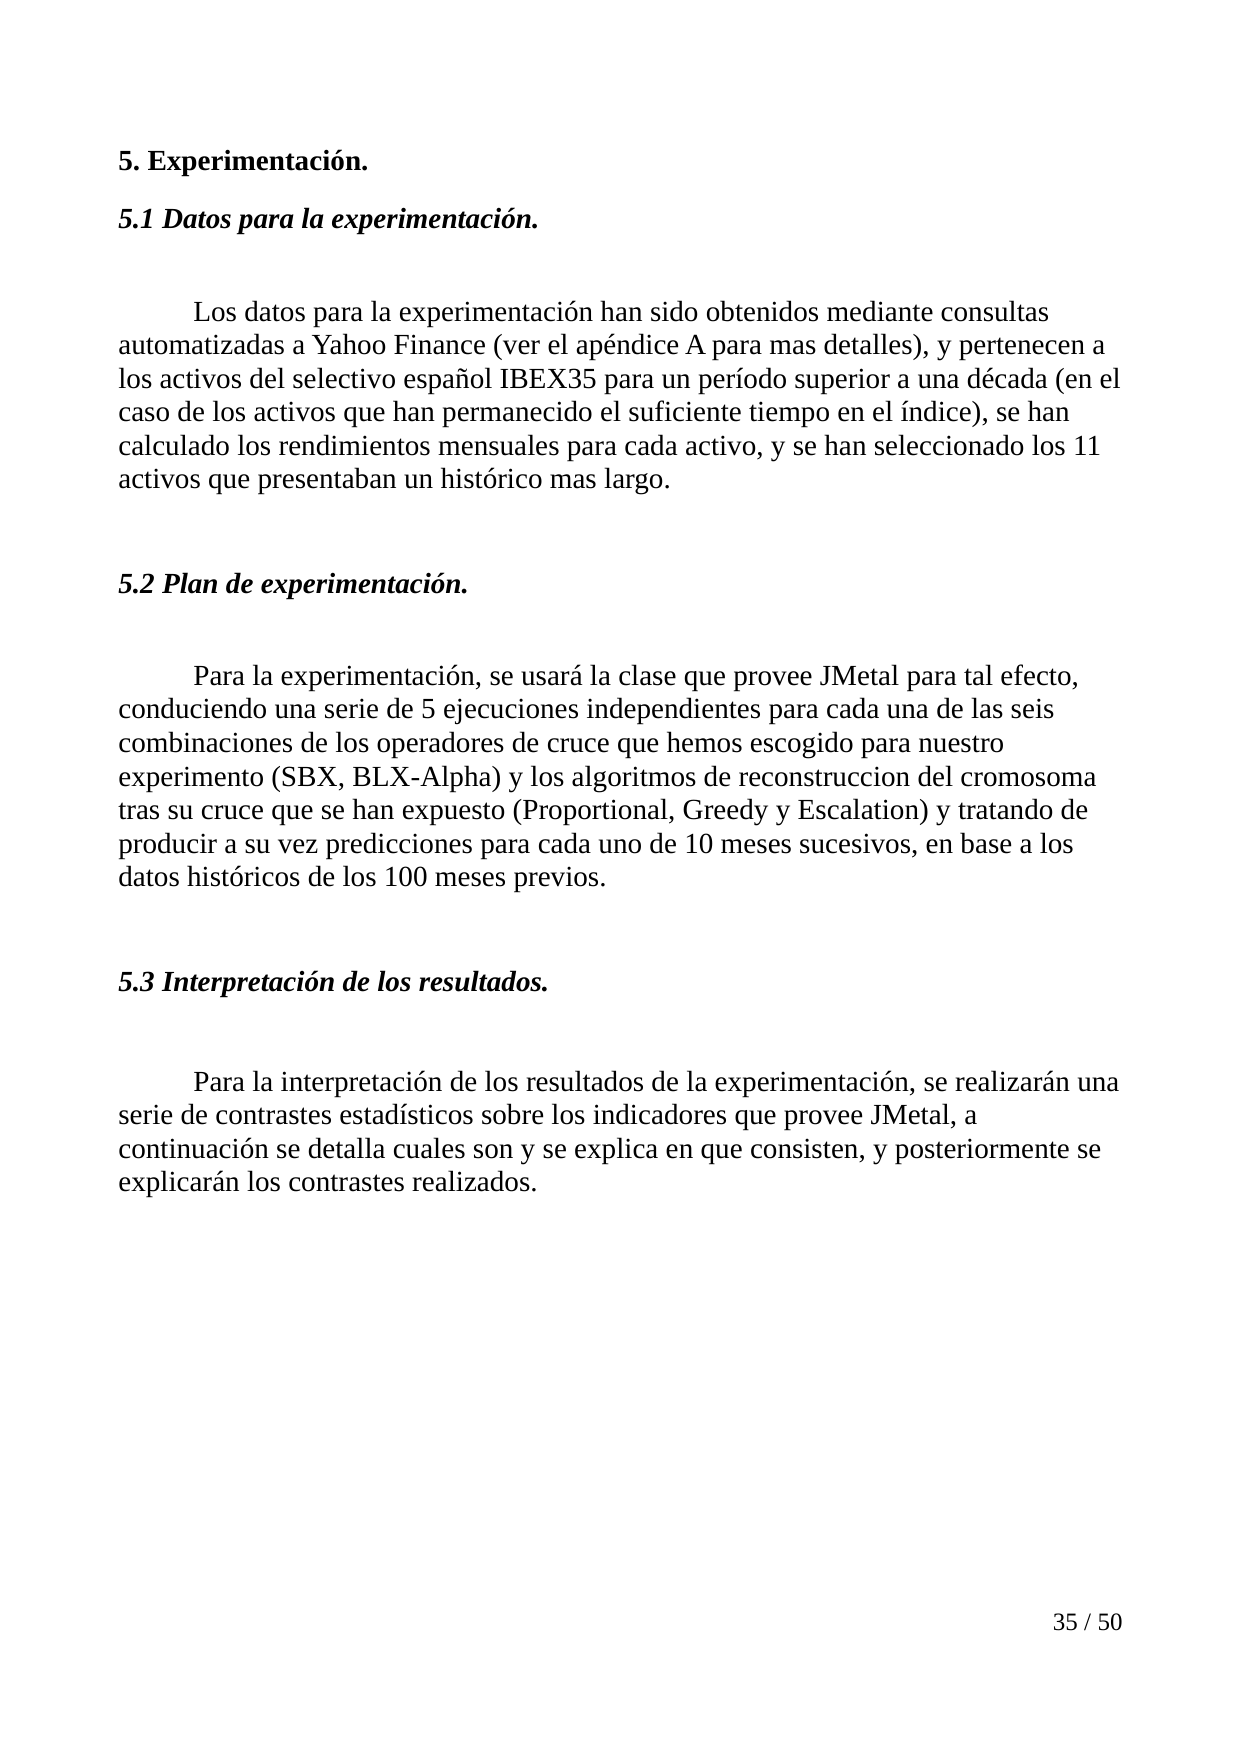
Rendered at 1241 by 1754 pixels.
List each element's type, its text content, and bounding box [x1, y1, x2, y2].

text Para la interpretación de los resultados de la experimentación, se realizarán una serie de contrastes estadísticos sobre los indicadores que provee JMetal, a continuación se detalla cuales son y se explica en que consisten, y posteriormente se explicarán los contrastes realizados. [118, 1064, 1122, 1198]
subtitle 5. Experimentación. [118, 143, 1122, 177]
text Para la experimentación, se usará la clase que provee JMetal para tal efecto, conduciendo una serie de 5 ejecuciones independientes para cada una de las seis combinaciones de los operadores de cruce que hemos escogido para nuestro experimento (SBX, BLX-Alpha) y los algoritmos de reconstruccion del cromosoma tras su cruce que se han expuesto (Proportional, Greedy y Escalation) y tratando de producir a su vez predicciones para cada uno de 10 meses sucesivos, en base a los datos históricos de los 100 meses previos. [118, 658, 1122, 893]
text Los datos para la experimentación han sido obtenidos mediante consultas automatizadas a Yahoo Finance (ver el apéndice A para mas detalles), y pertenecen a los activos del selectivo español IBEX35 para un período superior a una década (en el caso de los activos que han permanecido el suficiente tiempo en el índice), se han calculado los rendimientos mensuales para cada activo, y se han seleccionado los 11 activos que presentaban un histórico mas largo. [118, 294, 1122, 495]
subtitle 5.2 Plan de experimentación. [118, 566, 1122, 599]
subtitle 5.1 Datos para la experimentación. [118, 202, 1122, 235]
subtitle 5.3 Interpretación de los resultados. [118, 964, 1122, 997]
